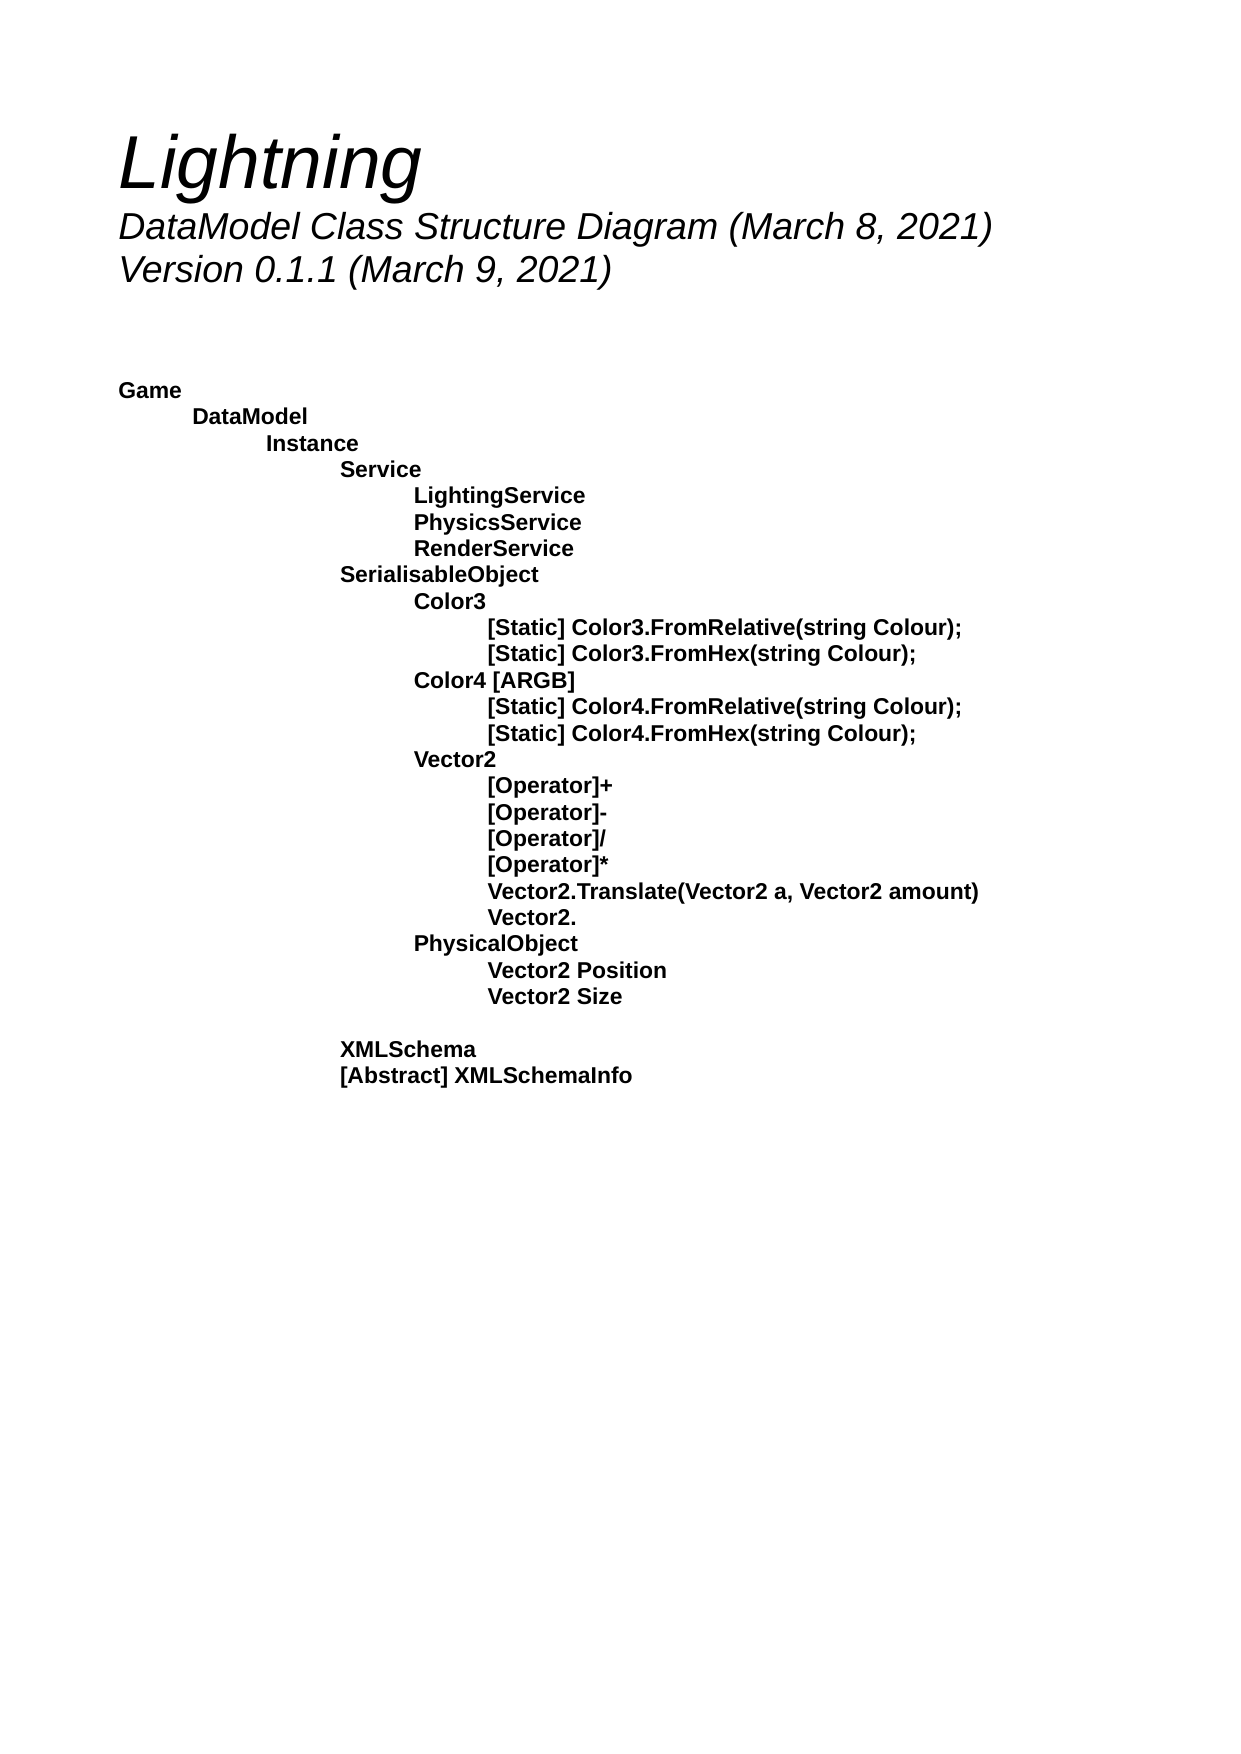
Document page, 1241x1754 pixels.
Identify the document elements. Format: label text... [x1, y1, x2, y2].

text Color4 [ARGB] [118, 667, 1122, 693]
text LightingService [118, 482, 1122, 509]
text Vector2 Size [118, 983, 1122, 1009]
text [Operator]/ [118, 825, 1122, 851]
text [Operator]* [118, 851, 1122, 878]
text [Operator]- [118, 798, 1122, 825]
text XMLSchema [118, 1009, 1122, 1062]
text [Static] Color3.FromHex(string Colour); [118, 640, 1122, 667]
text Instance [118, 429, 1122, 456]
text Color3 [118, 588, 1122, 614]
text Version 0.1.1 (March 9, 2021) [118, 247, 1122, 291]
text [Static] Color4.FromHex(string Colour); [118, 719, 1122, 746]
text [Static] Color4.FromRelative(string Colour); [118, 693, 1122, 719]
text PhysicalObject [118, 930, 1122, 957]
text [Static] Color3.FromRelative(string Colour); [118, 614, 1122, 640]
text Game DataModel [118, 377, 1122, 429]
text Service [118, 456, 1122, 482]
text PhysicsService [118, 509, 1122, 535]
text Lightning DataModel Class Structure Diagram (March 8, 2021) [118, 118, 1122, 247]
text [Operator]+ [118, 772, 1122, 798]
text Vector2 [118, 746, 1122, 772]
text Vector2 Position [118, 957, 1122, 983]
text Vector2. [118, 904, 1122, 930]
text Vector2.Translate(Vector2 a, Vector2 amount) [118, 878, 1122, 904]
text RenderService SerialisableObject [118, 535, 1122, 588]
text [Abstract] XMLSchemaInfo [118, 1062, 1122, 1088]
